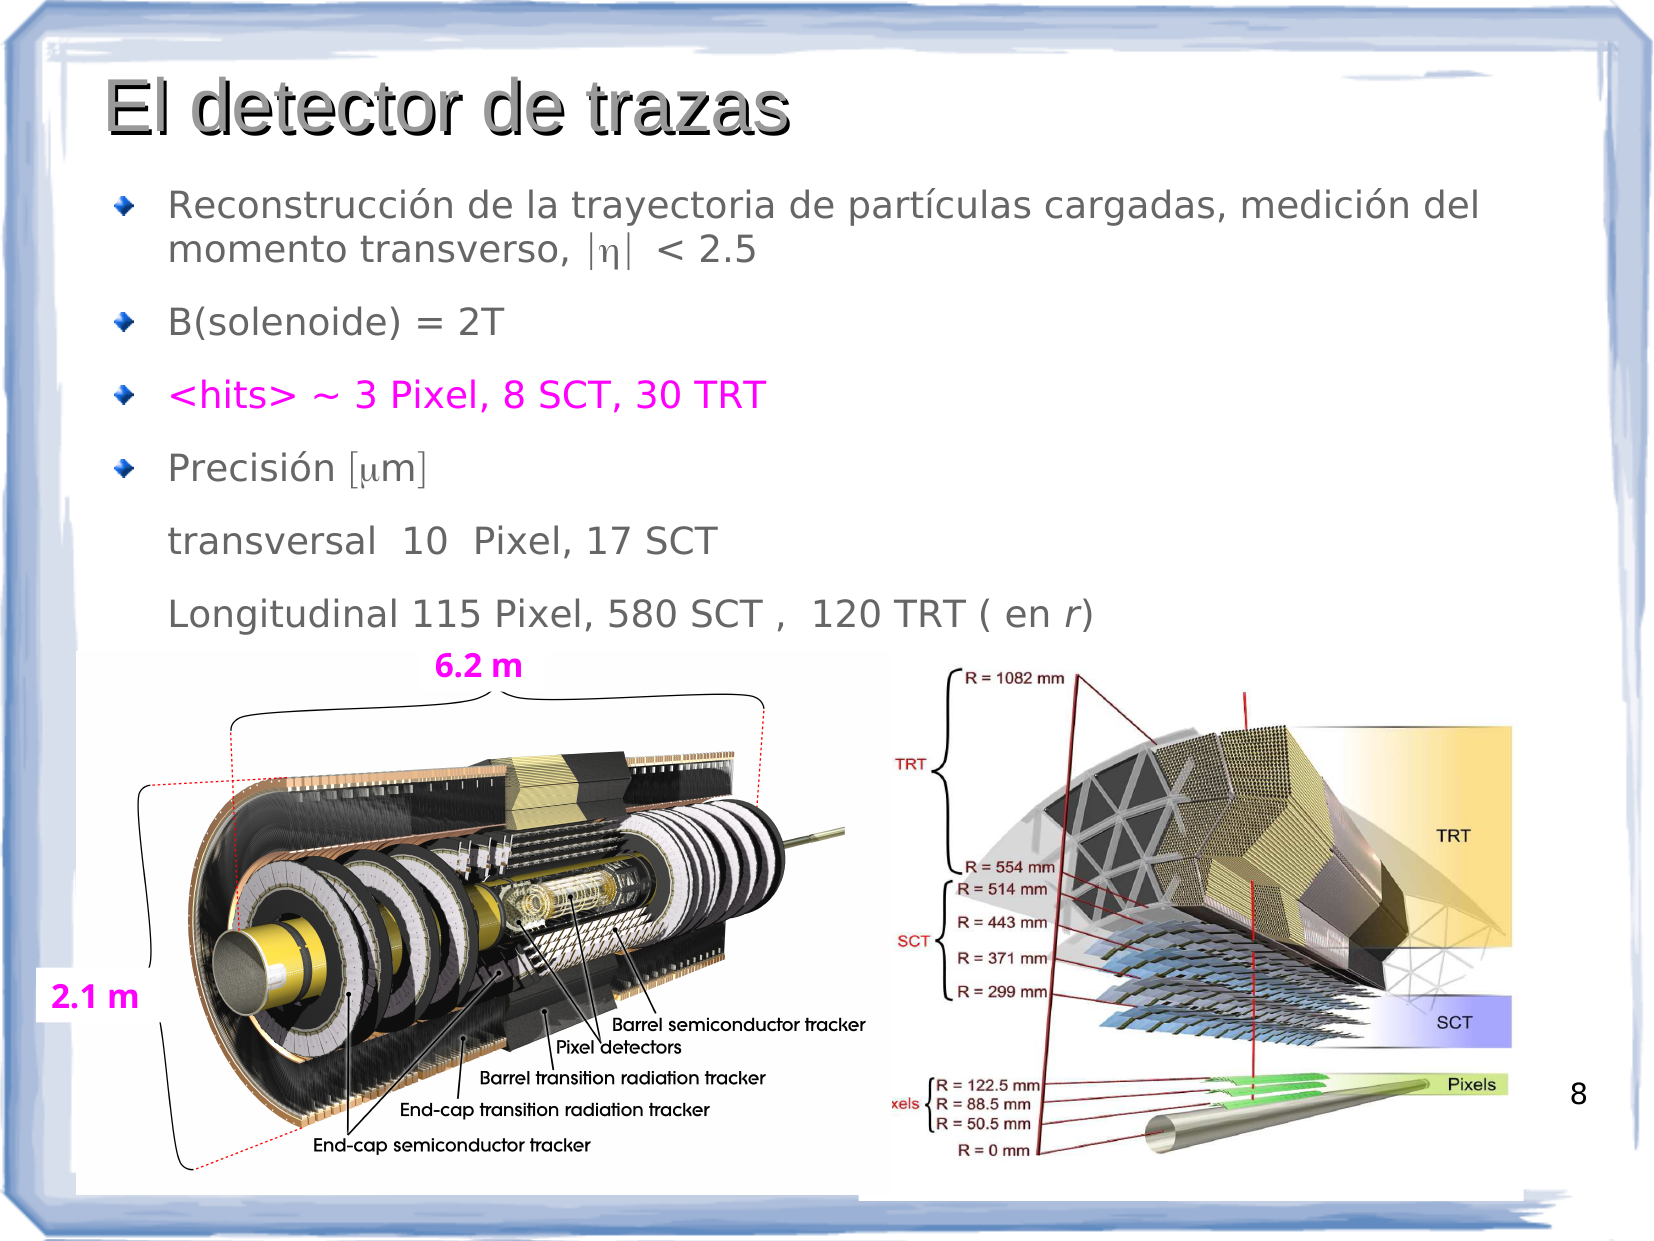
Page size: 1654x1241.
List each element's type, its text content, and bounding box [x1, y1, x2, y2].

title El detector de trazas [102, 25, 1115, 112]
text_box 2.1 m [36, 967, 162, 1023]
text_box 6.2 m [420, 648, 545, 692]
picture [0, 0, 1654, 1241]
list Reconstrucción de la trayectoria de partículas cargadas, medición del momento transverso, |h| < 2.5 B(solenoide) = 2T <hits> ~ 3 Pixel, 8 SCT, 30 TRT Precisión [mm] transversal 10 Pixel, 17 SCT Longitudinal 115 Pixel, 580 SCT , 120 TRT ( en r) [96, 112, 1576, 648]
